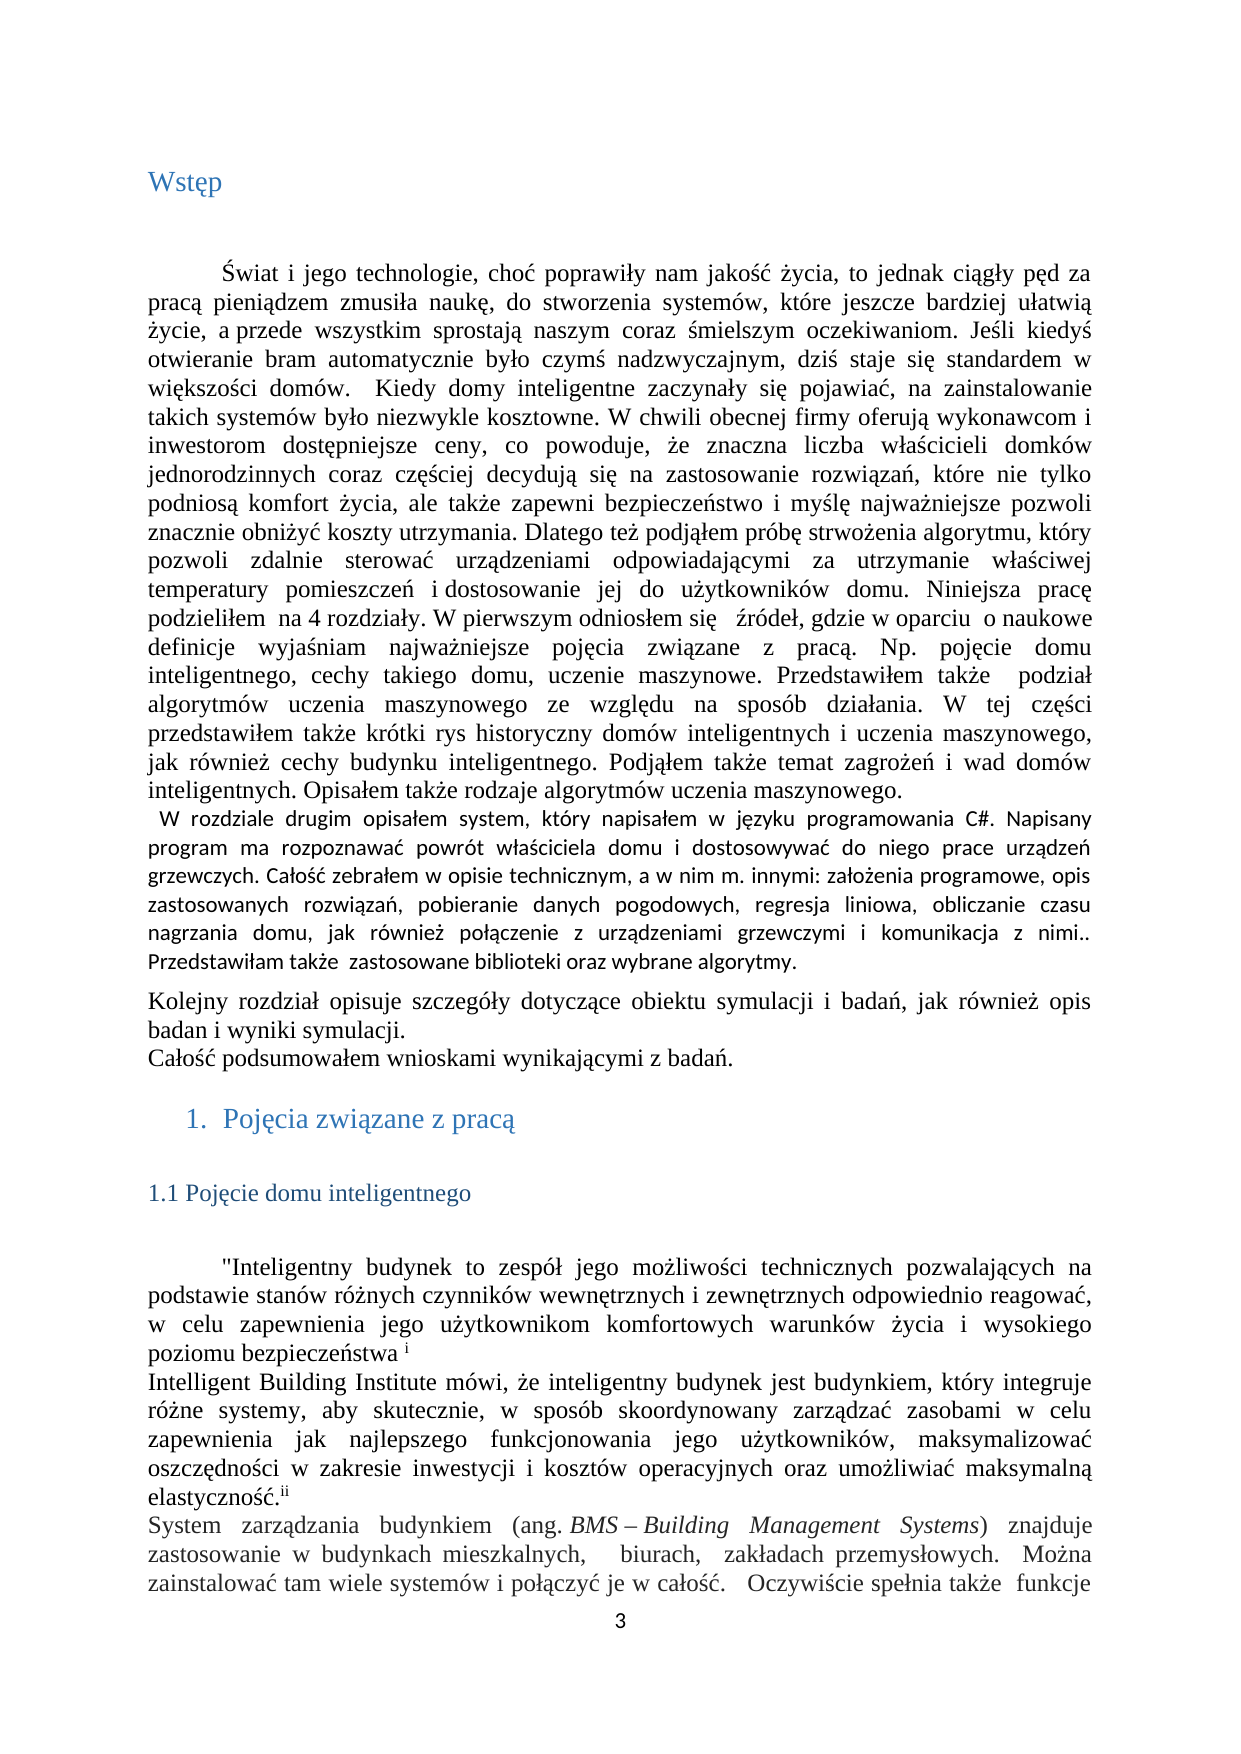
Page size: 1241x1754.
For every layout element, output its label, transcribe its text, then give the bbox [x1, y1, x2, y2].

list Pojęcia związane z pracą [185, 1101, 1093, 1134]
text W rozdziale drugim opisałem system, który napisałem w języku programowania C#. Napisany program ma rozpoznawać powrót właściciela domu i dostosowywać do niego prace urządzeń grzewczych. Całość zebrałem w opisie technicznym, a w nim m. innymi: założenia programowe, opis zastosowanych rozwiązań, pobieranie danych pogodowych, regresja liniowa, obliczanie czasu nagrzania domu, jak również połączenie z urządzeniami grzewczymi i komunikacja z nimi.. Przedstawiłam także zastosowane biblioteki oraz wybrane algorytmy. [148, 804, 1093, 975]
subtitle Wstęp [148, 164, 1093, 198]
text "Inteligentny budynek to zespół jego możliwości technicznych pozwalających na podstawie stanów różnych czynników wewnętrznych i zewnętrznych odpowiednio reagować, w celu zapewnienia jego użytkownikom komfortowych warunków życia i wysokiego poziomu bezpieczeństwa [148, 1252, 1093, 1367]
subtitle 1.1 Pojęcie domu inteligentnego [148, 1178, 1093, 1206]
text Intelligent Building Institute mówi, że inteligentny budynek jest budynkiem, który integruje różne systemy, aby skutecznie, w sposób skoordynowany zarządzać zasobami w celu zapewnienia jak najlepszego funkcjonowania jego użytkowników, maksymalizować oszczędności w zakresie inwestycji i kosztów operacyjnych oraz umożliwiać maksymalną elastyczność. [148, 1367, 1093, 1511]
text System zarządzania budynkiem (ang. BMS – Building Management Systems) znajduje zastosowanie w budynkach mieszkalnych, biurach, zakładach przemysłowych. Można zainstalować tam wiele systemów i połączyć je w całość. Oczywiście spełnia także funkcje [148, 1511, 1093, 1597]
text Kolejny rozdział opisuje szczegóły dotyczące obiektu symulacji i badań, jak również opis badan i wyniki symulacji. [148, 986, 1093, 1043]
text Świat i jego technologie, choć poprawiły nam jakość życia, to jednak ciągły pęd za pracą pieniądzem zmusiła naukę, do stworzenia systemów, które jeszcze bardziej ułatwią życie, a przede wszystkim sprostają naszym coraz śmielszym oczekiwaniom. Jeśli kiedyś otwieranie bram automatycznie było czymś nadzwyczajnym, dziś staje się standardem w większości domów. Kiedy domy inteligentne zaczynały się pojawiać, na zainstalowanie takich systemów było niezwykle kosztowne. W chwili obecnej firmy oferują wykonawcom i inwestorom dostępniejsze ceny, co powoduje, że znaczna liczba właścicieli domków jednorodzinnych coraz częściej decydują się na zastosowanie rozwiązań, które nie tylko podniosą komfort życia, ale także zapewni bezpieczeństwo i myślę najważniejsze pozwoli znacznie obniżyć koszty utrzymania. Dlatego też podjąłem próbę strwożenia algorytmu, który pozwoli zdalnie sterować urządzeniami odpowiadającymi za utrzymanie właściwej temperatury pomieszczeń i dostosowanie jej do użytkowników domu. Niniejsza pracę podzieliłem na 4 rozdziały. W pierwszym odniosłem się źródeł, gdzie w oparciu o naukowe definicje wyjaśniam najważniejsze pojęcia związane z pracą. Np. pojęcie domu inteligentnego, cechy takiego domu, uczenie maszynowe. Przedstawiłem także podział algorytmów uczenia maszynowego ze względu na sposób działania. W tej części przedstawiłem także krótki rys historyczny domów inteligentnych i uczenia maszynowego, jak również cechy budynku inteligentnego. Podjąłem także temat zagrożeń i wad domów inteligentnych. Opisałem także rodzaje algorytmów uczenia maszynowego. [148, 258, 1093, 804]
text Całość podsumowałem wnioskami wynikającymi z badań. [148, 1043, 1093, 1072]
